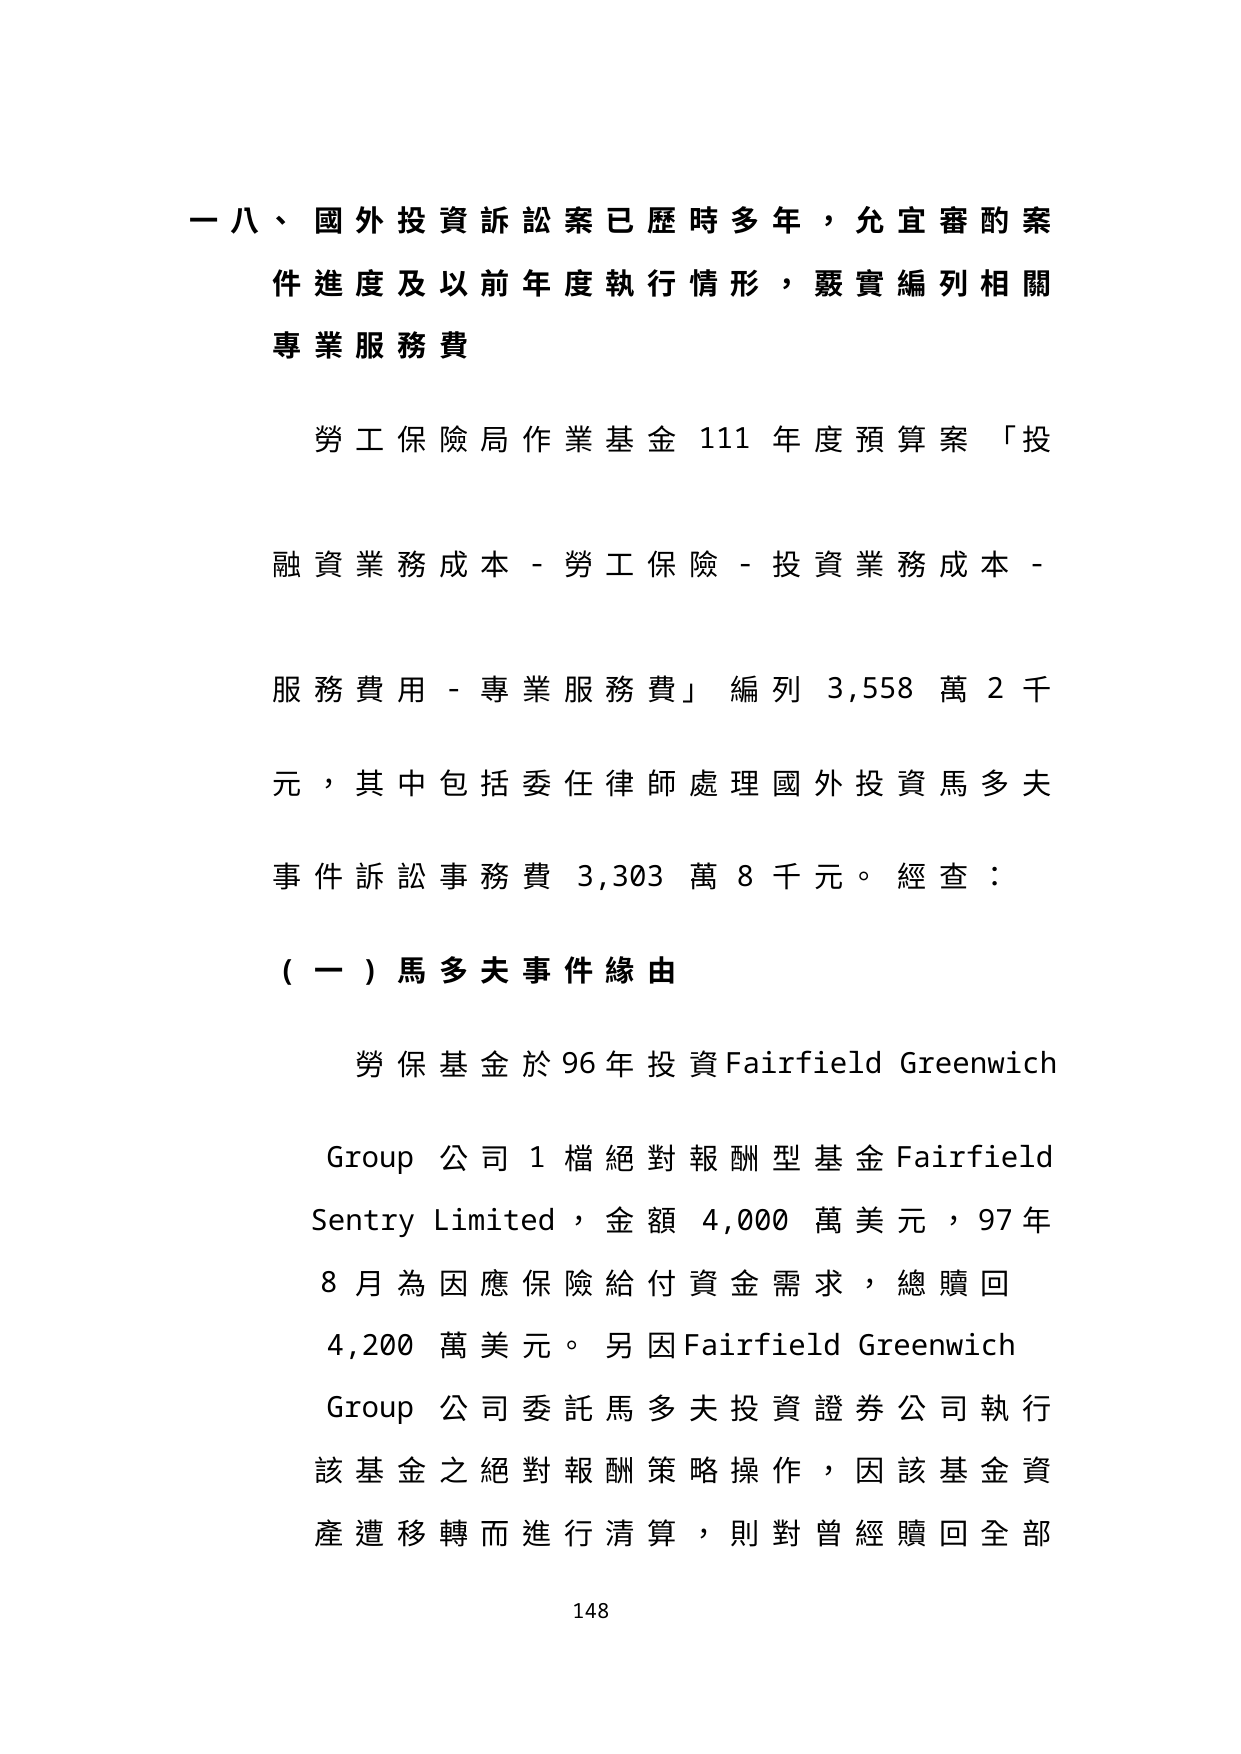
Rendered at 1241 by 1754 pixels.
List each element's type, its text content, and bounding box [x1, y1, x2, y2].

text 一八、國外投資訴訟案已歷時多年，允宜審酌案件進度及以前年度執行情形，覈實編列相關專業服務費 [183, 177, 1058, 365]
text (一)馬多夫事件緣由 [242, 927, 1058, 990]
text 勞工保險局作業基金111年度預算案「投融資業務成本-勞工保險-投資業務成本-服務費用-專業服務費」編列3,558萬2千元，其中包括委任律師處理國外投資馬多夫事件訴訟事務費3,303萬8千元。經查： [242, 365, 1058, 927]
text 勞保基金於96年投資Fairfield Greenwich Group公司1檔絕對報酬型基金Fairfield Sentry Limited，金額4,000萬美元，97年8月為因應保險給付資金需求，總贖回4,200萬美元。另因Fairfield Greenwich Group公司委託馬多夫投資證券公司執行該基金之絕對報酬策略操作，因該基金資產遭移轉而進行清算，則對曾經贖回全部 [271, 990, 1058, 1552]
